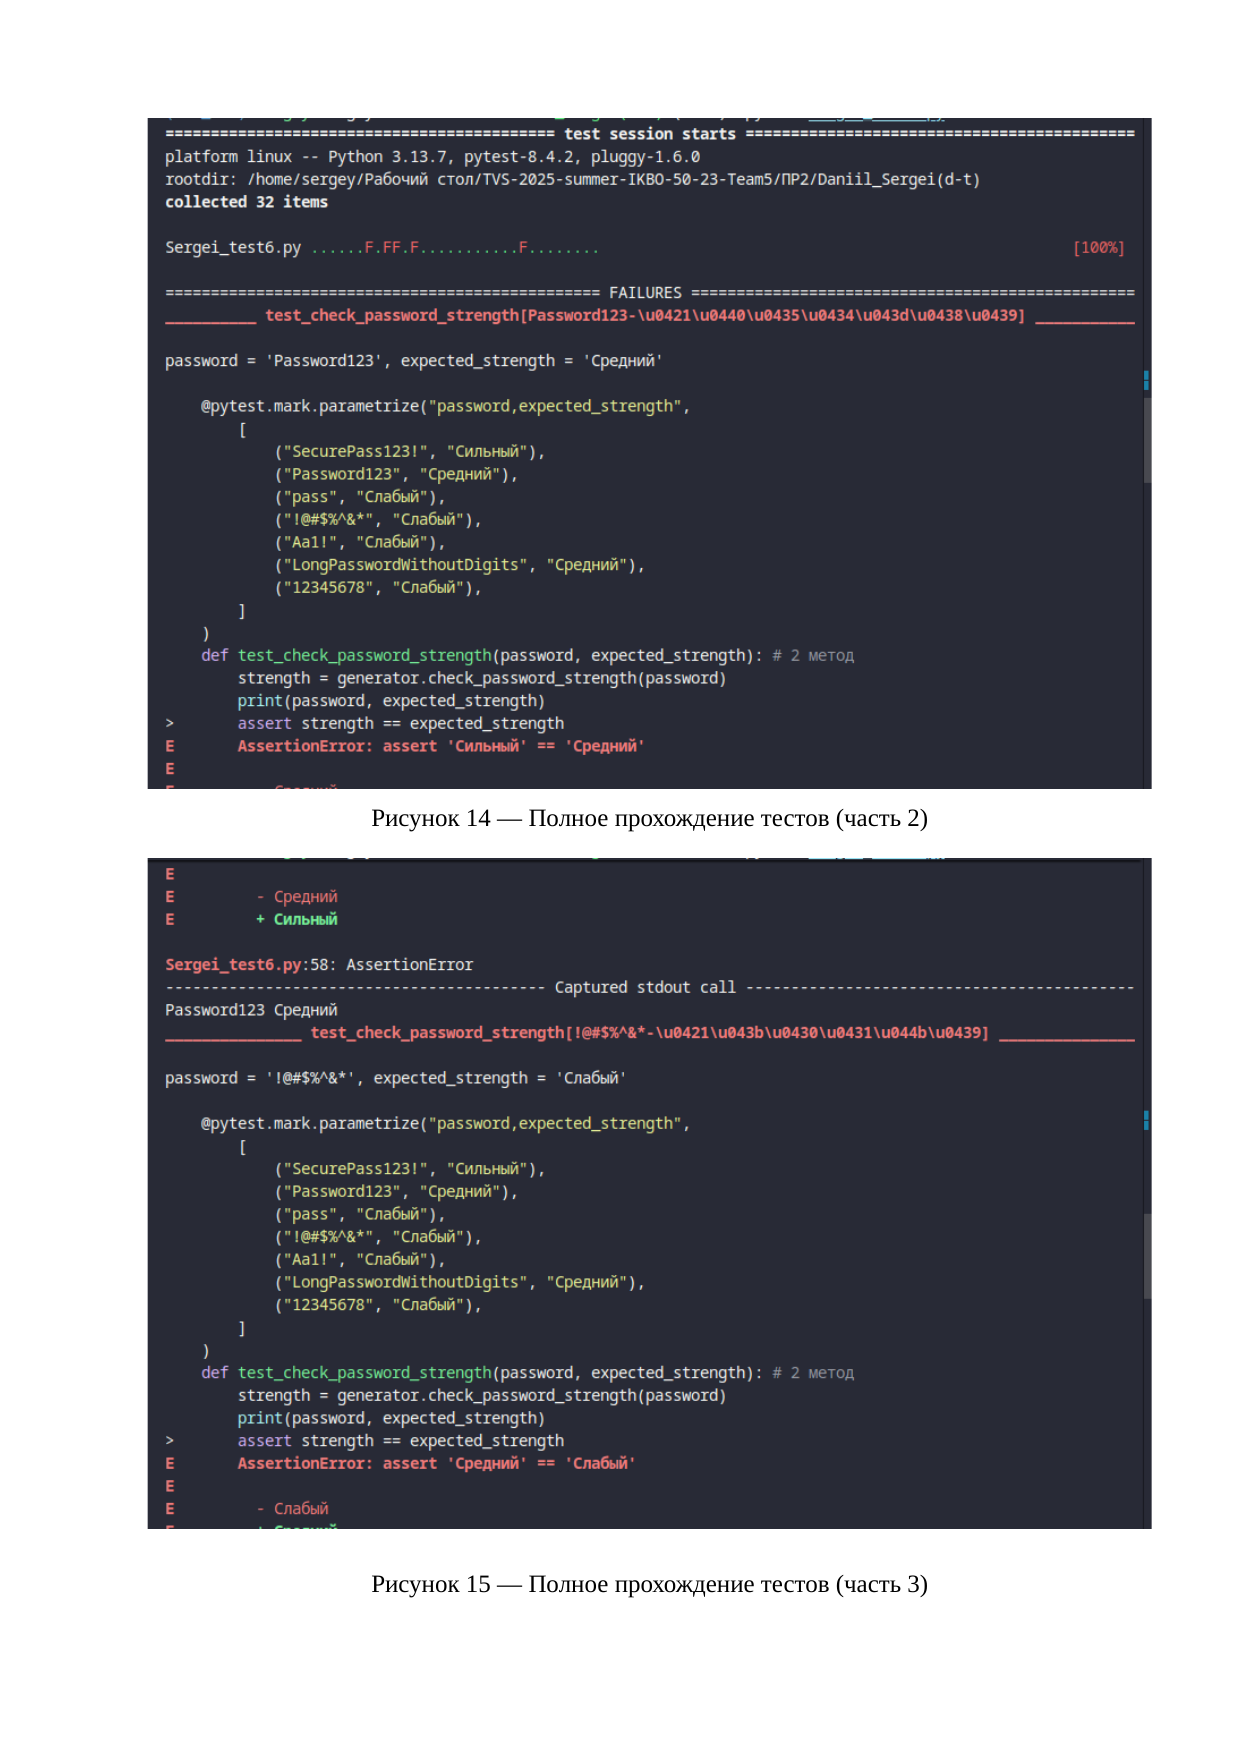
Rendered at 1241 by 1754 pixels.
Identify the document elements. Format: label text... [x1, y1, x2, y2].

picture [147, 858, 1152, 1529]
text Рисунок 15 ― Полное прохождение тестов (часть 3) [148, 1529, 1152, 1598]
picture [147, 118, 1152, 789]
text Рисунок 14 ― Полное прохождение тестов (часть 2) [148, 789, 1152, 831]
